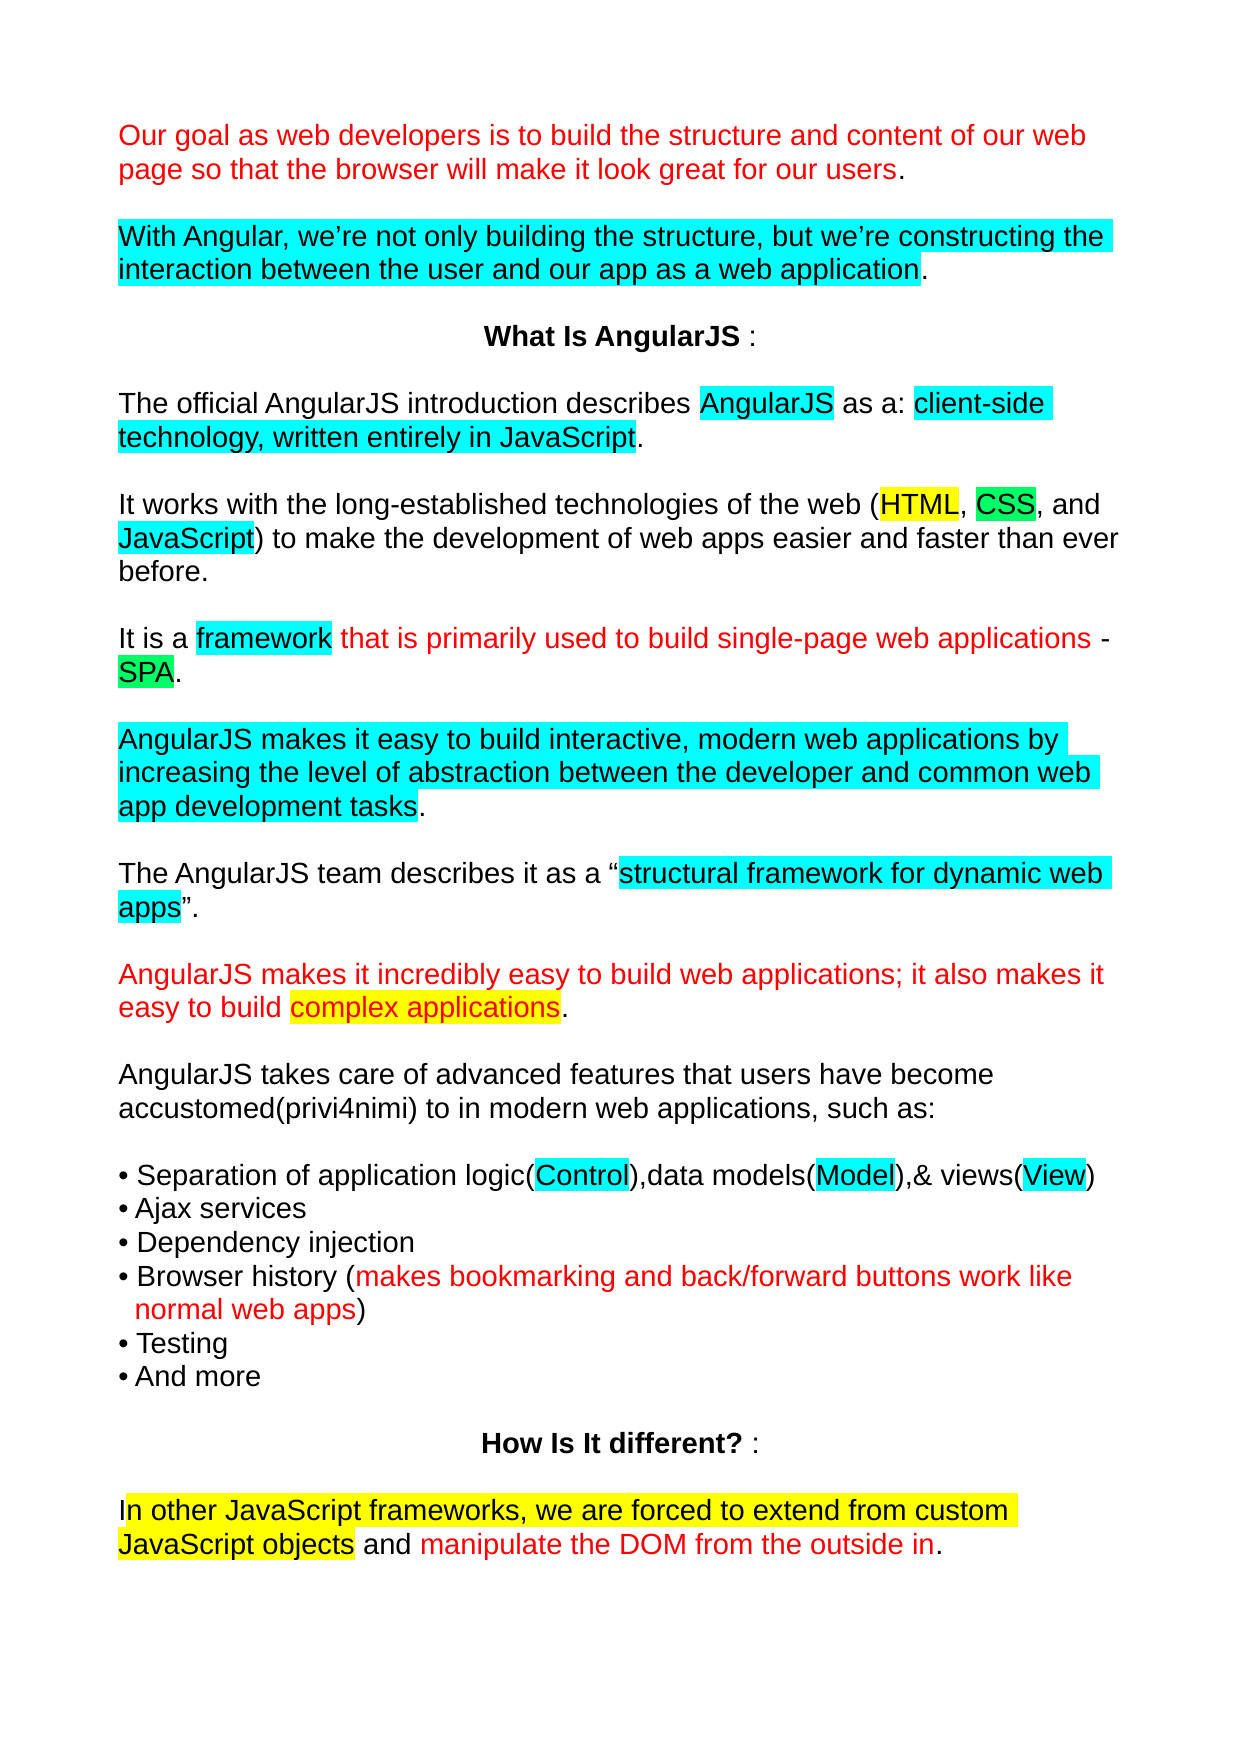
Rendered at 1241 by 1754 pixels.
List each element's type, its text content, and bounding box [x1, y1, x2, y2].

text • Testing [118, 1326, 1122, 1359]
text It is a framework that is primarily used to build single-page web applications -SPA. [118, 621, 1122, 688]
text With Angular, we’re not only building the structure, but we’re constructing the interaction between the user and our app as a web application. [118, 219, 1122, 286]
text normal web apps) [118, 1292, 1122, 1326]
text How Is It different? : [118, 1426, 1122, 1460]
text It works with the long-established technologies of the web (HTML, CSS, and JavaScript) to make the development of web apps easier and faster than ever before. [118, 487, 1122, 588]
text What Is AngularJS : [118, 319, 1122, 353]
text Our goal as web developers is to build the structure and content of our web page so that the browser will make it look great for our users. [118, 118, 1122, 185]
text • Separation of application logic(Control),data models(Model),& views(View) [118, 1158, 1122, 1191]
text • Ajax services [118, 1191, 1122, 1225]
text The official AngularJS introduction describes AngularJS as a: client-side technology, written entirely in JavaScript. [118, 386, 1122, 453]
text In other JavaScript frameworks, we are forced to extend from custom JavaScript objects and manipulate the DOM from the outside in. [118, 1493, 1122, 1560]
text AngularJS makes it easy to build interactive, modern web applications by increasing the level of abstraction between the developer and common web app development tasks. [118, 722, 1122, 822]
text • And more [118, 1359, 1122, 1393]
text • Browser history (makes bookmarking and back/forward buttons work like [118, 1258, 1122, 1292]
text AngularJS makes it incredibly easy to build web applications; it also makes it easy to build complex applications. [118, 957, 1122, 1024]
text AngularJS takes care of advanced features that users have become accustomed(privi4nimi) to in modern web applications, such as: [118, 1057, 1122, 1124]
text • Dependency injection [118, 1225, 1122, 1258]
text The AngularJS team describes it as a “structural framework for dynamic web apps”. [118, 856, 1122, 923]
